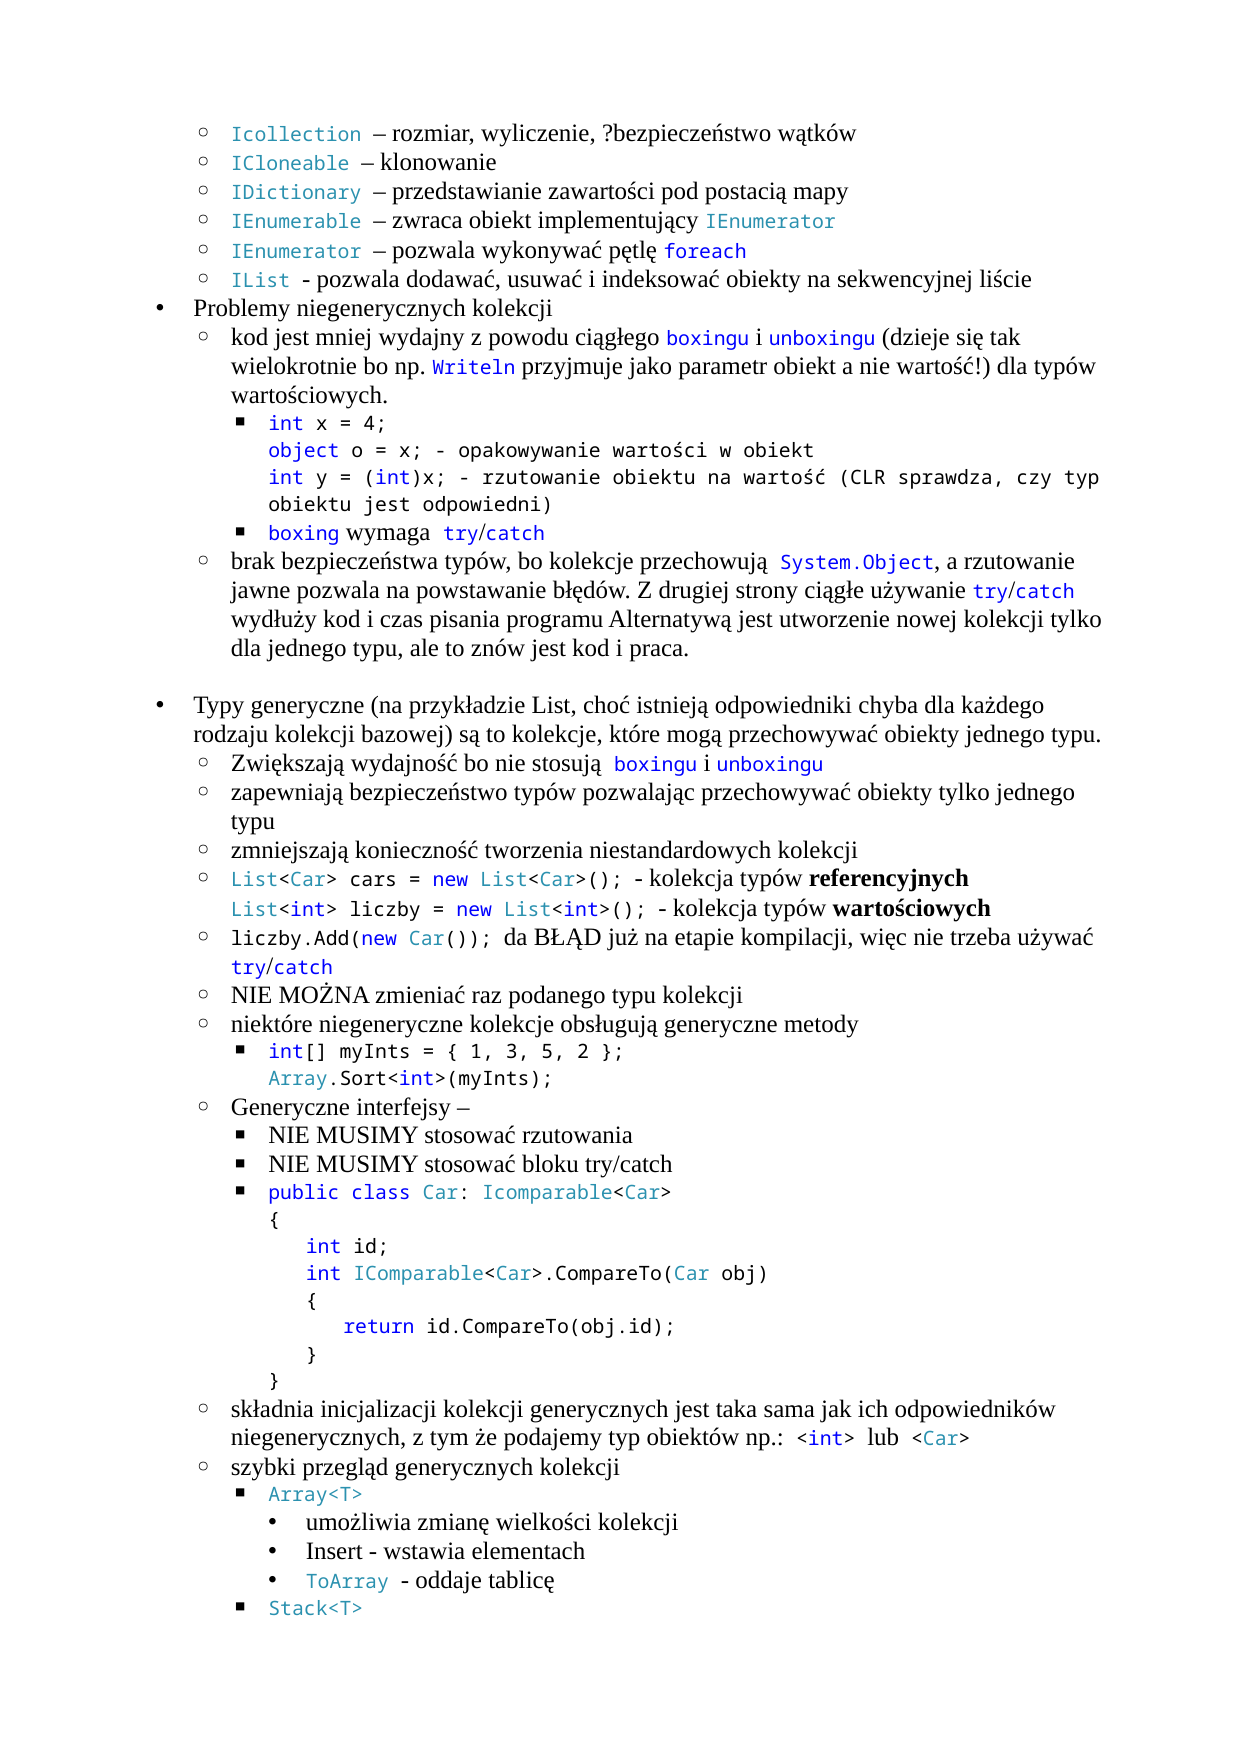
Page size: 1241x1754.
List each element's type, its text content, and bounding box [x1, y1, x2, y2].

list object o = x; - opakowywanie wartości w obiekt [231, 436, 1122, 463]
list } [231, 1367, 1122, 1394]
list IDictionary – przedstawianie zawartości pod postacią mapy [193, 176, 1122, 206]
list Stack<T> [231, 1594, 1122, 1621]
list int IComparable<Car>.CompareTo(Car obj) [268, 1259, 1122, 1286]
list szybki przegląd generycznych kolekcji [193, 1452, 1122, 1480]
list umożliwia zmianę wielkości kolekcji [268, 1507, 1122, 1536]
list niektóre niegeneryczne kolekcje obsługują generyczne metody [193, 1009, 1122, 1038]
list zapewniają bezpieczeństwo typów pozwalając przechowywać obiekty tylko jednego typu [193, 777, 1122, 835]
list Array.Sort<int>(myInts); [231, 1065, 1122, 1092]
list ToArray - oddaje tablicę [268, 1565, 1122, 1594]
list kod jest mniej wydajny z powodu ciągłego boxingu i unboxingu (dzieje się tak wielokrotnie bo np. Writeln przyjmuje jako parametr obiekt a nie wartość!) dla typów wartościowych. [193, 322, 1122, 409]
list List<int> liczby = new List<int>(); - kolekcja typów wartościowych [193, 893, 1122, 922]
list Array<T> [231, 1480, 1122, 1507]
list IList - pozwala dodawać, usuwać i indeksować obiekty na sekwencyjnej liście [193, 264, 1122, 293]
list IEnumerator – pozwala wykonywać pętlę foreach [193, 235, 1122, 264]
list Icollection – rozmiar, wyliczenie, ?bezpieczeństwo wątków [193, 118, 1122, 147]
list NIE MUSIMY stosować rzutowania [231, 1120, 1122, 1149]
list int[] myInts = { 1, 3, 5, 2 }; [231, 1038, 1122, 1065]
list brak bezpieczeństwa typów, bo kolekcje przechowują System.Object, a rzutowanie jawne pozwala na powstawanie błędów. Z drugiej strony ciągłe używanie try/catch wydłuży kod i czas pisania programu Alternatywą jest utworzenie nowej kolekcji tylko dla jednego typu, ale to znów jest kod i praca. [193, 546, 1122, 662]
list ICloneable – klonowanie [193, 147, 1122, 176]
list public class Car: Icomparable<Car> [231, 1178, 1122, 1205]
list IEnumerable – zwraca obiekt implementujący IEnumerator [193, 206, 1122, 235]
list int x = 4; [231, 409, 1122, 436]
list { [268, 1286, 1122, 1313]
list Typy generyczne (na przykładzie List, choć istnieją odpowiedniki chyba dla każdego rodzaju kolekcji bazowej) są to kolekcje, które mogą przechowywać obiekty jednego typu. [156, 691, 1122, 748]
list } [268, 1340, 1122, 1367]
list List<Car> cars = new List<Car>(); - kolekcja typów referencyjnych [193, 863, 1122, 893]
list int id; [268, 1232, 1122, 1259]
list int y = (int)x; - rzutowanie obiektu na wartość (CLR sprawdza, czy typ obiektu jest odpowiedni) [231, 463, 1122, 517]
list Generyczne interfejsy – [193, 1092, 1122, 1120]
list zmniejszają konieczność tworzenia niestandardowych kolekcji [193, 835, 1122, 863]
list NIE MOŻNA zmieniać raz podanego typu kolekcji [193, 980, 1122, 1009]
list { [231, 1205, 1122, 1232]
list Problemy niegenerycznych kolekcji [156, 293, 1122, 322]
list boxing wymaga try/catch [231, 517, 1122, 546]
list składnia inicjalizacji kolekcji generycznych jest taka sama jak ich odpowiedników niegenerycznych, z tym że podajemy typ obiektów np.: <int> lub <Car> [193, 1394, 1122, 1452]
list return id.CompareTo(obj.id); [306, 1313, 1122, 1340]
list liczby.Add(new Car()); da BŁĄD już na etapie kompilacji, więc nie trzeba używać try/catch [193, 922, 1122, 980]
list Zwiększają wydajność bo nie stosują boxingu i unboxingu [193, 748, 1122, 777]
list NIE MUSIMY stosować bloku try/catch [231, 1149, 1122, 1178]
list Insert - wstawia elementach [268, 1536, 1122, 1565]
